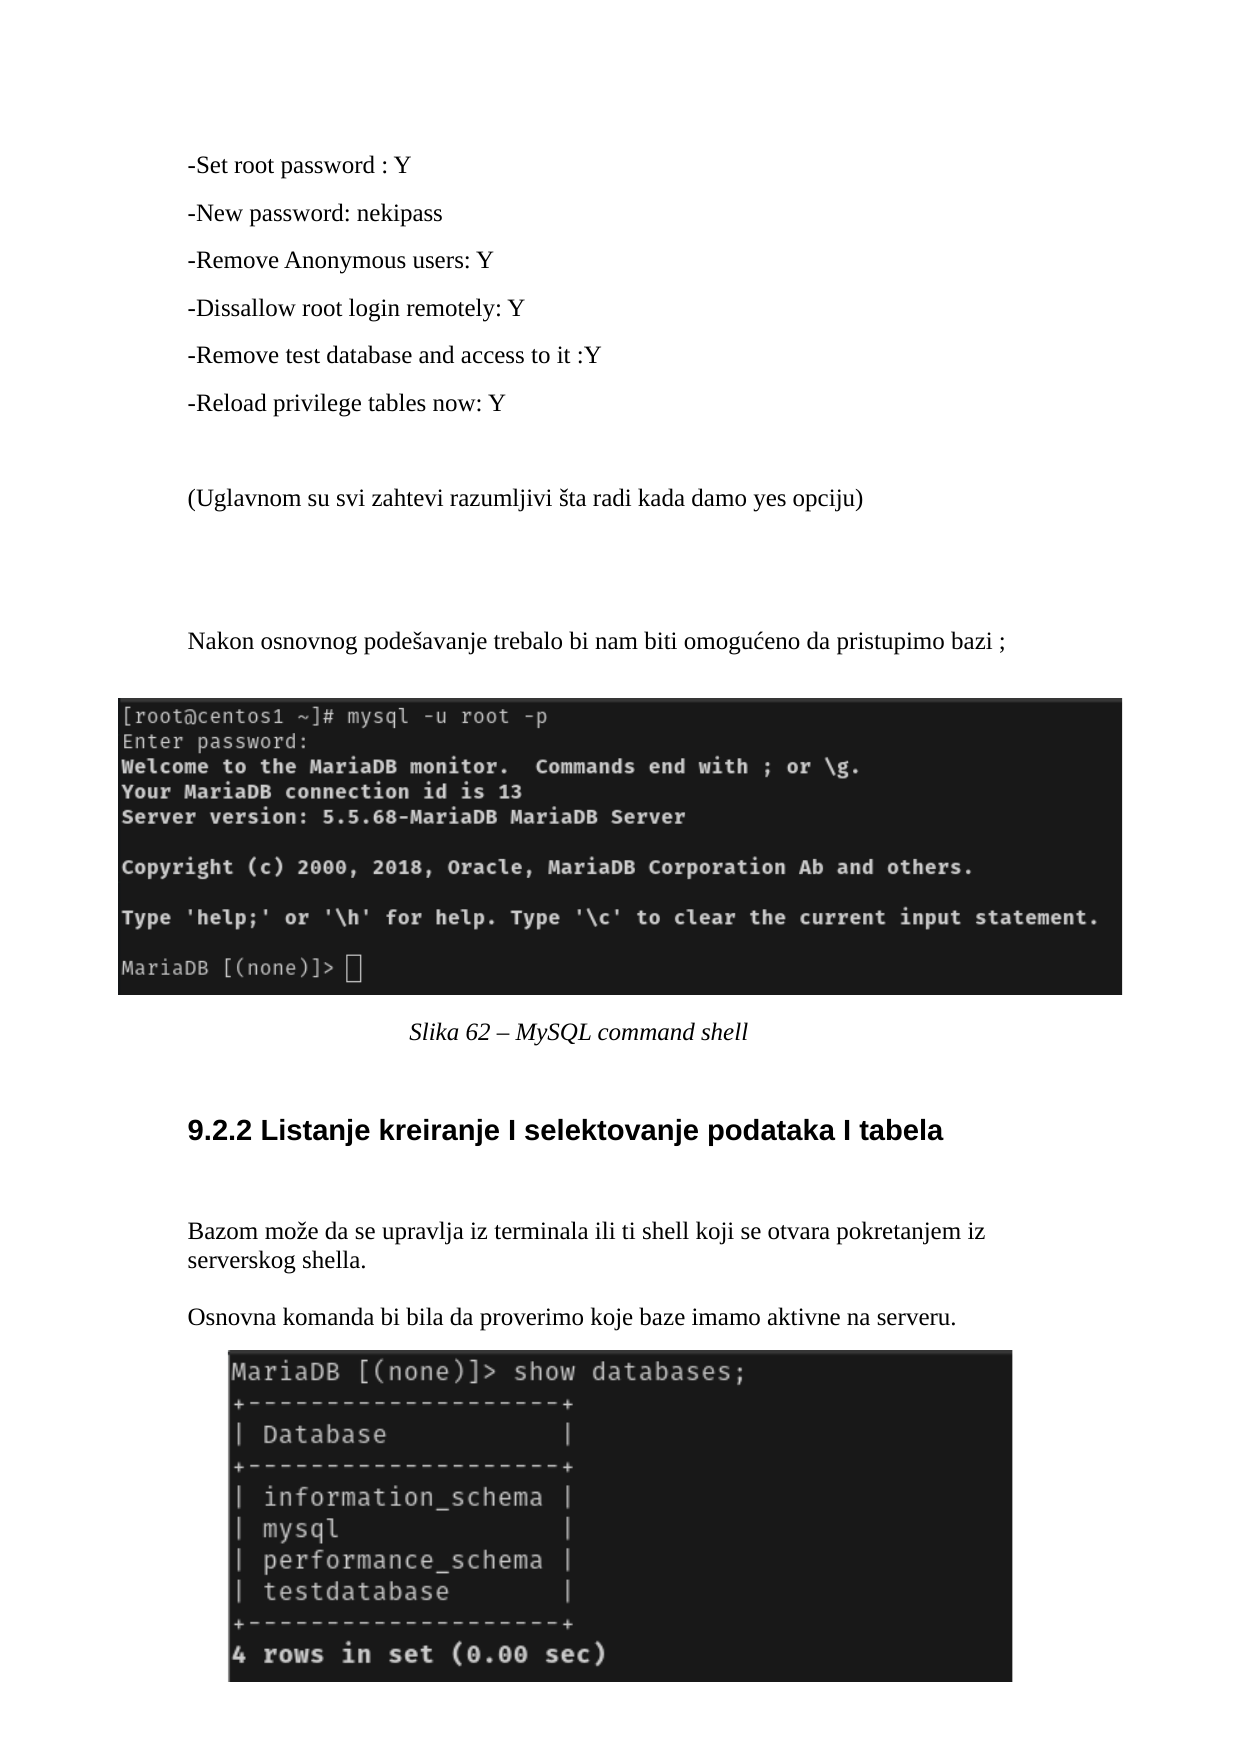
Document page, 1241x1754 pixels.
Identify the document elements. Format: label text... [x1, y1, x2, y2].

text (Uglavnom su svi zahtevi razumljivi šta radi kada damo yes opciju) [187, 483, 1053, 512]
text -Remove Anonymous users: Y [187, 245, 1053, 274]
picture [227, 1350, 1013, 1682]
text Osnovna komanda bi bila da proverimo koje baze imamo aktivne na serveru. [187, 1302, 1053, 1331]
subtitle 9.2.2 Listanje kreiranje I selektovanje podataka I tabela [187, 1113, 1053, 1146]
text -Set root password : Y [187, 150, 1053, 179]
picture [118, 698, 1123, 995]
text Slika 62 – MySQL command shell [187, 995, 1053, 1046]
text -New password: nekipass [187, 198, 1053, 226]
text [187, 674, 1053, 698]
text -Remove test database and access to it :Y [187, 340, 1053, 369]
text -Dissallow root login remotely: Y [187, 293, 1053, 322]
text Bazom može da se upravlja iz terminala ili ti shell koji se otvara pokretanjem iz serverskog shella. [187, 1216, 1053, 1274]
text -Reload privilege tables now: Y [187, 388, 1053, 417]
text Nakon osnovnog podešavanje trebalo bi nam biti omogućeno da pristupimo bazi ; [187, 626, 1053, 655]
